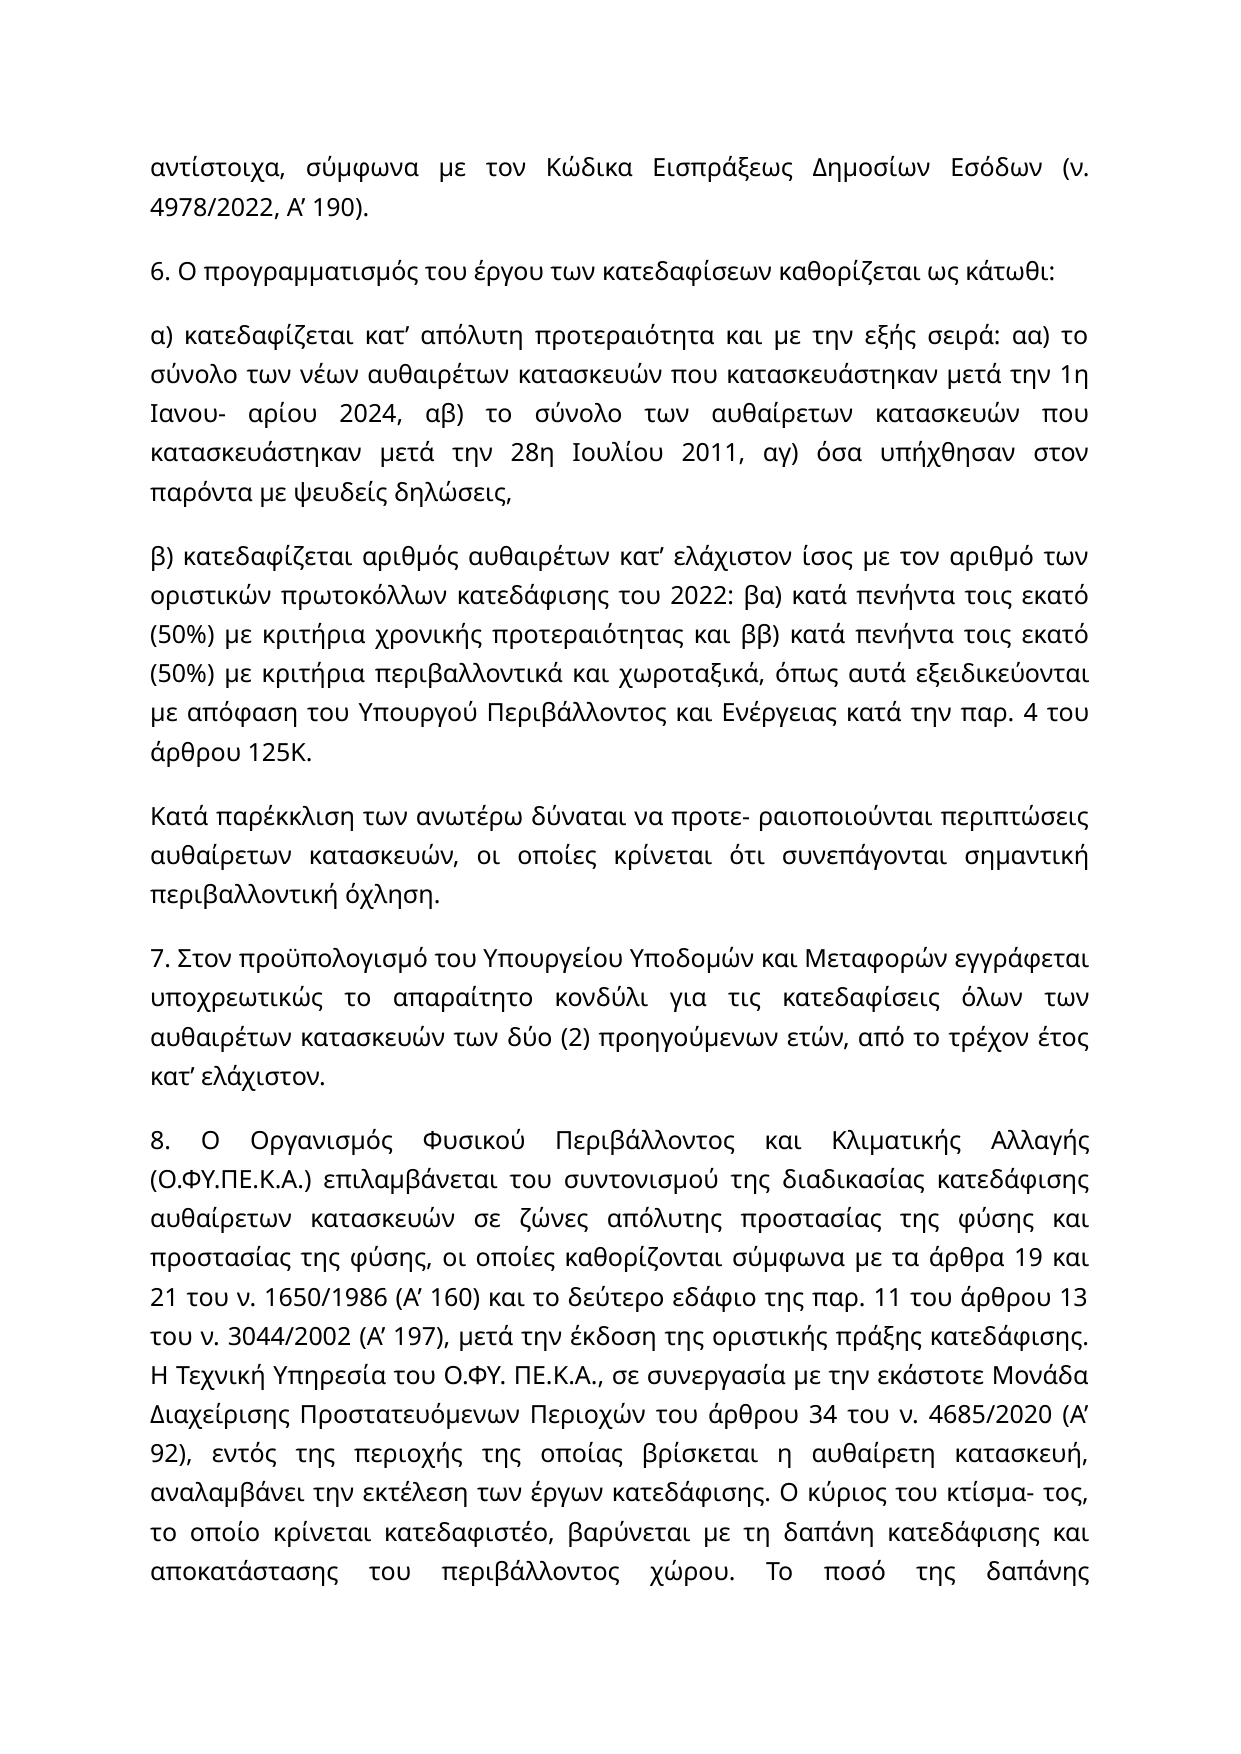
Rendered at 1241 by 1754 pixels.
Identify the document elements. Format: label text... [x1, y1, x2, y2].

text β) κατεδαφίζεται αριθμός αυθαιρέτων κατ’ ελάχιστον ίσος με τον αριθμό των οριστικών πρωτοκόλλων κατεδάφισης του 2022: βα) κατά πενήντα τοις εκατό (50%) με κριτήρια χρονικής προτεραιότητας και ββ) κατά πενήντα τοις εκατό (50%) με κριτήρια περιβαλλοντικά και χωροταξικά, όπως αυτά εξειδικεύονται με απόφαση του Υπουργού Περιβάλλοντος και Ενέργειας κατά την παρ. 4 του άρθρου 125Κ. [150, 538, 1090, 768]
text Κατά παρέκκλιση των ανωτέρω δύναται να προτε- ραιοποιούνται περιπτώσεις αυθαίρετων κατασκευών, οι οποίες κρίνεται ότι συνεπάγονται σημαντική περιβαλλοντική όχληση. [150, 798, 1090, 911]
text 8. Ο Οργανισμός Φυσικού Περιβάλλοντος και Κλιματικής Αλλαγής (Ο.ΦΥ.ΠΕ.Κ.Α.) επιλαμβάνεται του συντονισμού της διαδικασίας κατεδάφισης αυθαίρετων κατασκευών σε ζώνες απόλυτης προστασίας της φύσης και προστασίας της φύσης, οι οποίες καθορίζονται σύμφωνα με τα άρθρα 19 και 21 του ν. 1650/1986 (Α’ 160) και το δεύτερο εδάφιο της παρ. 11 του άρθρου 13 του ν. 3044/2002 (Α’ 197), μετά την έκδοση της οριστικής πράξης κατεδάφισης. Η Τεχνική Υπηρεσία του Ο.ΦΥ. ΠΕ.Κ.Α., σε συνεργασία με την εκάστοτε Μονάδα Διαχείρισης Προστατευόμενων Περιοχών του άρθρου 34 του ν. 4685/2020 (Α’ 92), εντός της περιοχής της οποίας βρίσκεται η αυθαίρετη κατασκευή, αναλαμβάνει την εκτέλεση των έργων κατεδάφισης. Ο κύριος του κτίσμα- τος, το οποίο κρίνεται κατεδαφιστέο, βαρύνεται με τη δαπάνη κατεδάφισης και αποκατάστασης του περιβάλλοντος χώρου. Το ποσό της δαπάνης [150, 1122, 1090, 1587]
text αντίστοιχα, σύμφωνα με τον Κώδικα Εισπράξεως Δημοσίων Εσόδων (ν. 4978/2022, Α’ 190). [150, 150, 1090, 223]
text 6. O προγραμματισμός του έργου των κατεδαφίσεων καθορίζεται ως κάτωθι: [150, 253, 1090, 287]
text α) κατεδαφίζεται κατ’ απόλυτη προτεραιότητα και με την εξής σειρά: αα) το σύνολο των νέων αυθαιρέτων κατασκευών που κατασκευάστηκαν μετά την 1η Ιανου- αρίου 2024, αβ) το σύνολο των αυθαίρετων κατασκευών που κατασκευάστηκαν μετά την 28η Ιουλίου 2011, αγ) όσα υπήχθησαν στον παρόντα με ψευδείς δηλώσεις, [150, 317, 1090, 508]
text 7. Στον προϋπολογισμό του Υπουργείου Υποδομών και Μεταφορών εγγράφεται υποχρεωτικώς το απαραίτητο κονδύλι για τις κατεδαφίσεις όλων των αυθαιρέτων κατασκευών των δύο (2) προηγούμενων ετών, από το τρέχον έτος κατ’ ελάχιστον. [150, 941, 1090, 1092]
